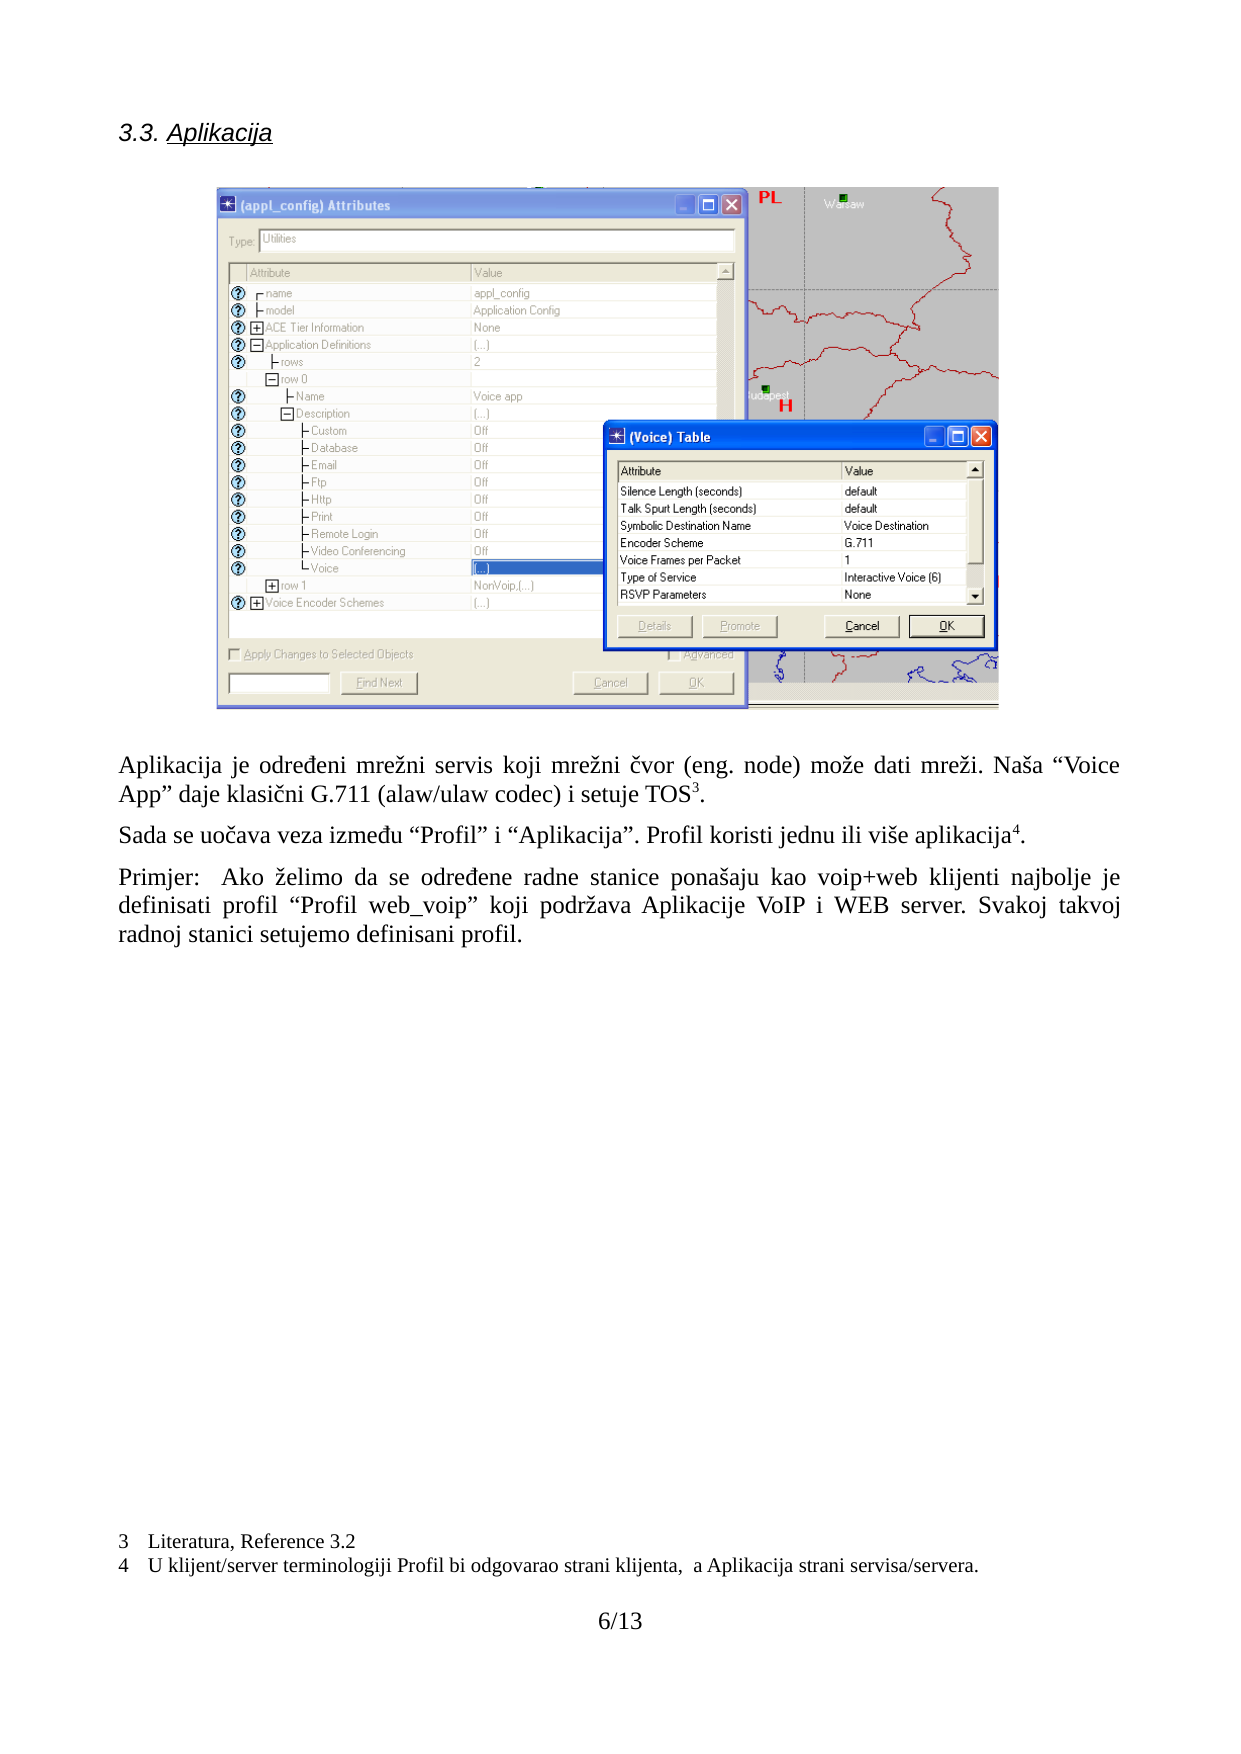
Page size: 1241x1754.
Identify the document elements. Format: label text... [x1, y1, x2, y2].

text Aplikacija je određeni mrežni servis koji mrežni čvor (eng. node) može dati mreži. Naša “Voice App” daje klasični G.711 (alaw/ulaw codec) i setuje TOS. [118, 751, 1122, 808]
subtitle Aplikacija [118, 118, 1122, 147]
picture [216, 187, 999, 710]
text Literatura, Reference 3.2 [118, 1529, 1122, 1553]
text U klijent/server terminologiji Profil bi odgovarao strani klijenta, a Aplikacija strani servisa/servera. [118, 1553, 1122, 1577]
text Primjer: Ako želimo da se određene radne stanice ponašaju kao voip+web klijenti najbolje je definisati profil “Profil web_voip” koji podržava Aplikacije VoIP i WEB server. Svakoj takvoj radnoj stanici setujemo definisani profil. [118, 862, 1122, 948]
text Sada se uočava veza između “Profil” i “Aplikacija”. Profil koristi jednu ili više aplikacija. [118, 821, 1122, 849]
